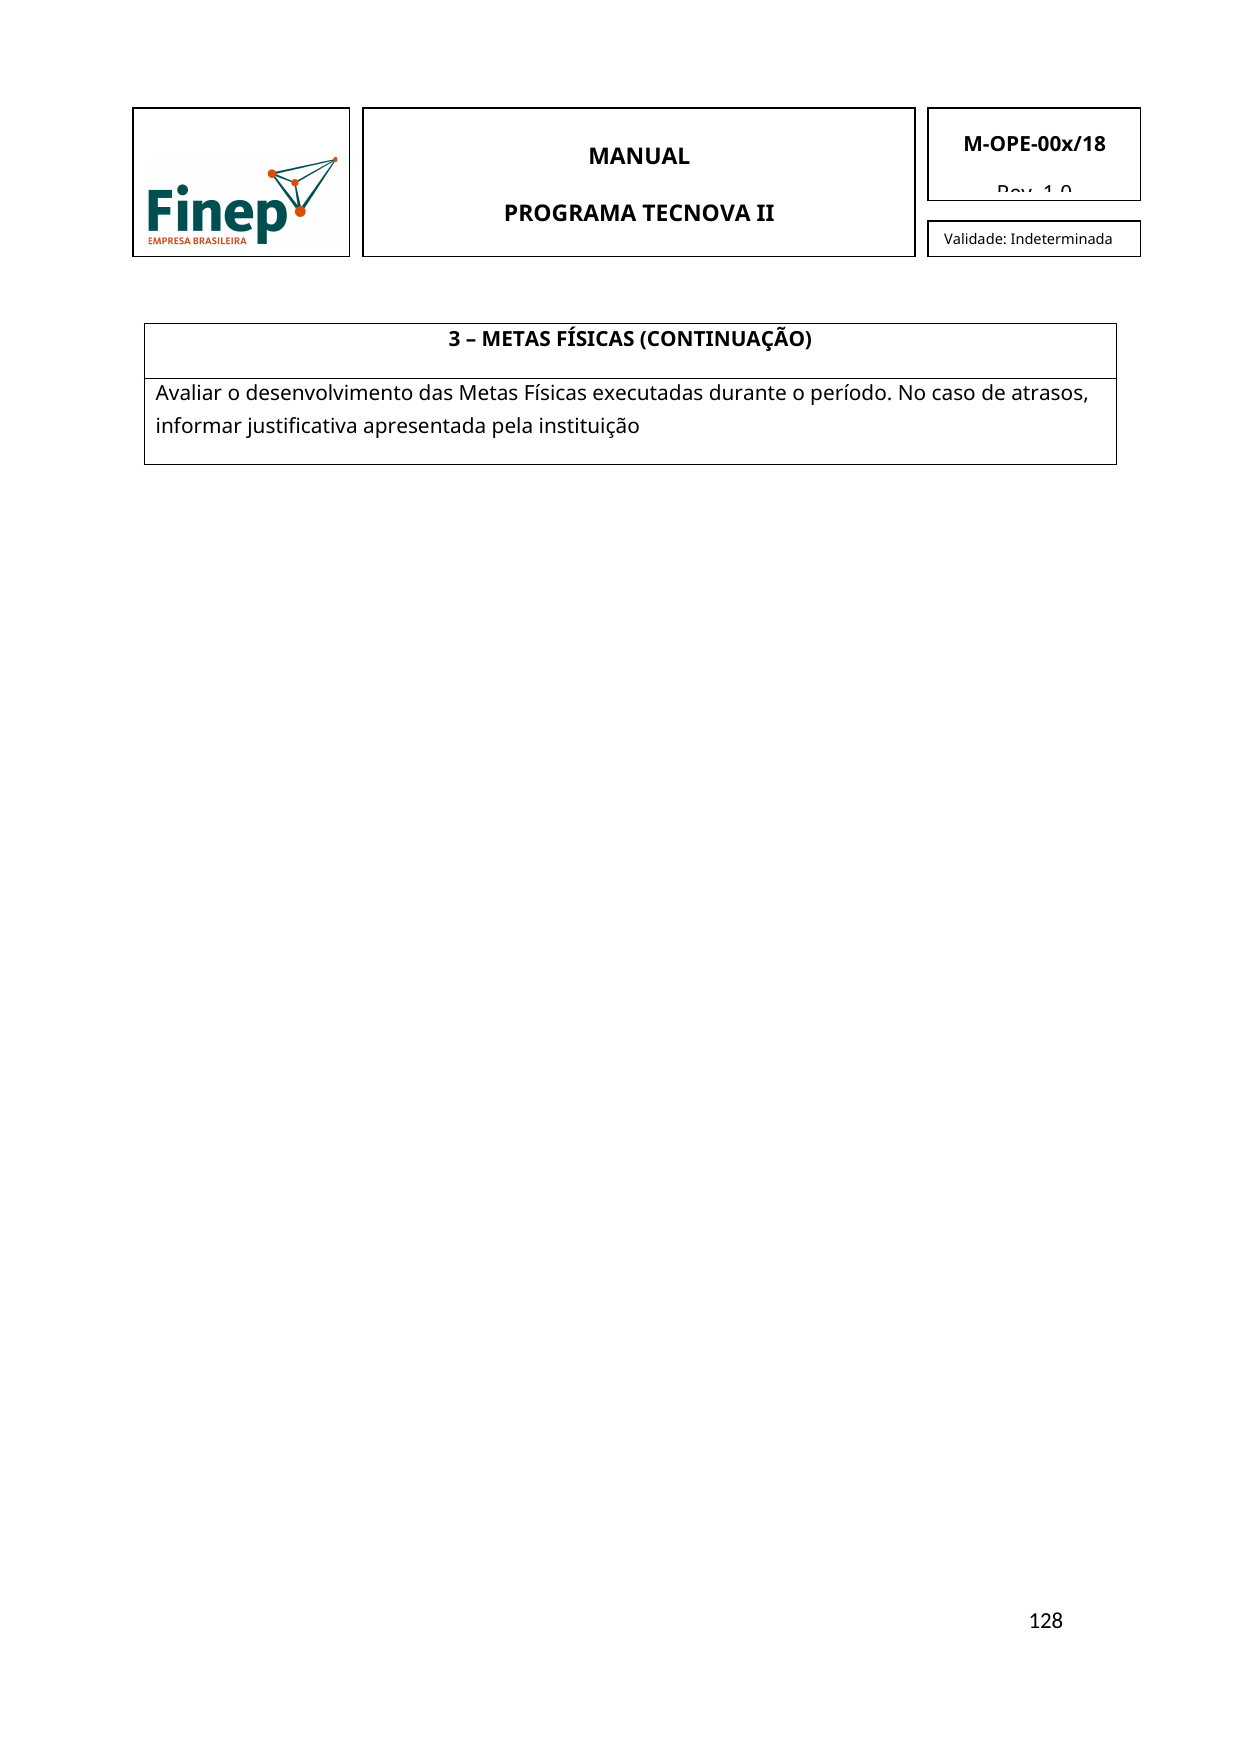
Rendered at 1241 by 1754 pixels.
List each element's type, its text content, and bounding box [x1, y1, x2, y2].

table_header 3 – METAS FÍSICAS (CONTINUAÇÃO) [145, 324, 1116, 377]
table_cell Avaliar o desenvolvimento das Metas Físicas executadas durante o período. No caso de atrasos, informar justificativa apresentada pela instituição [145, 379, 1116, 464]
